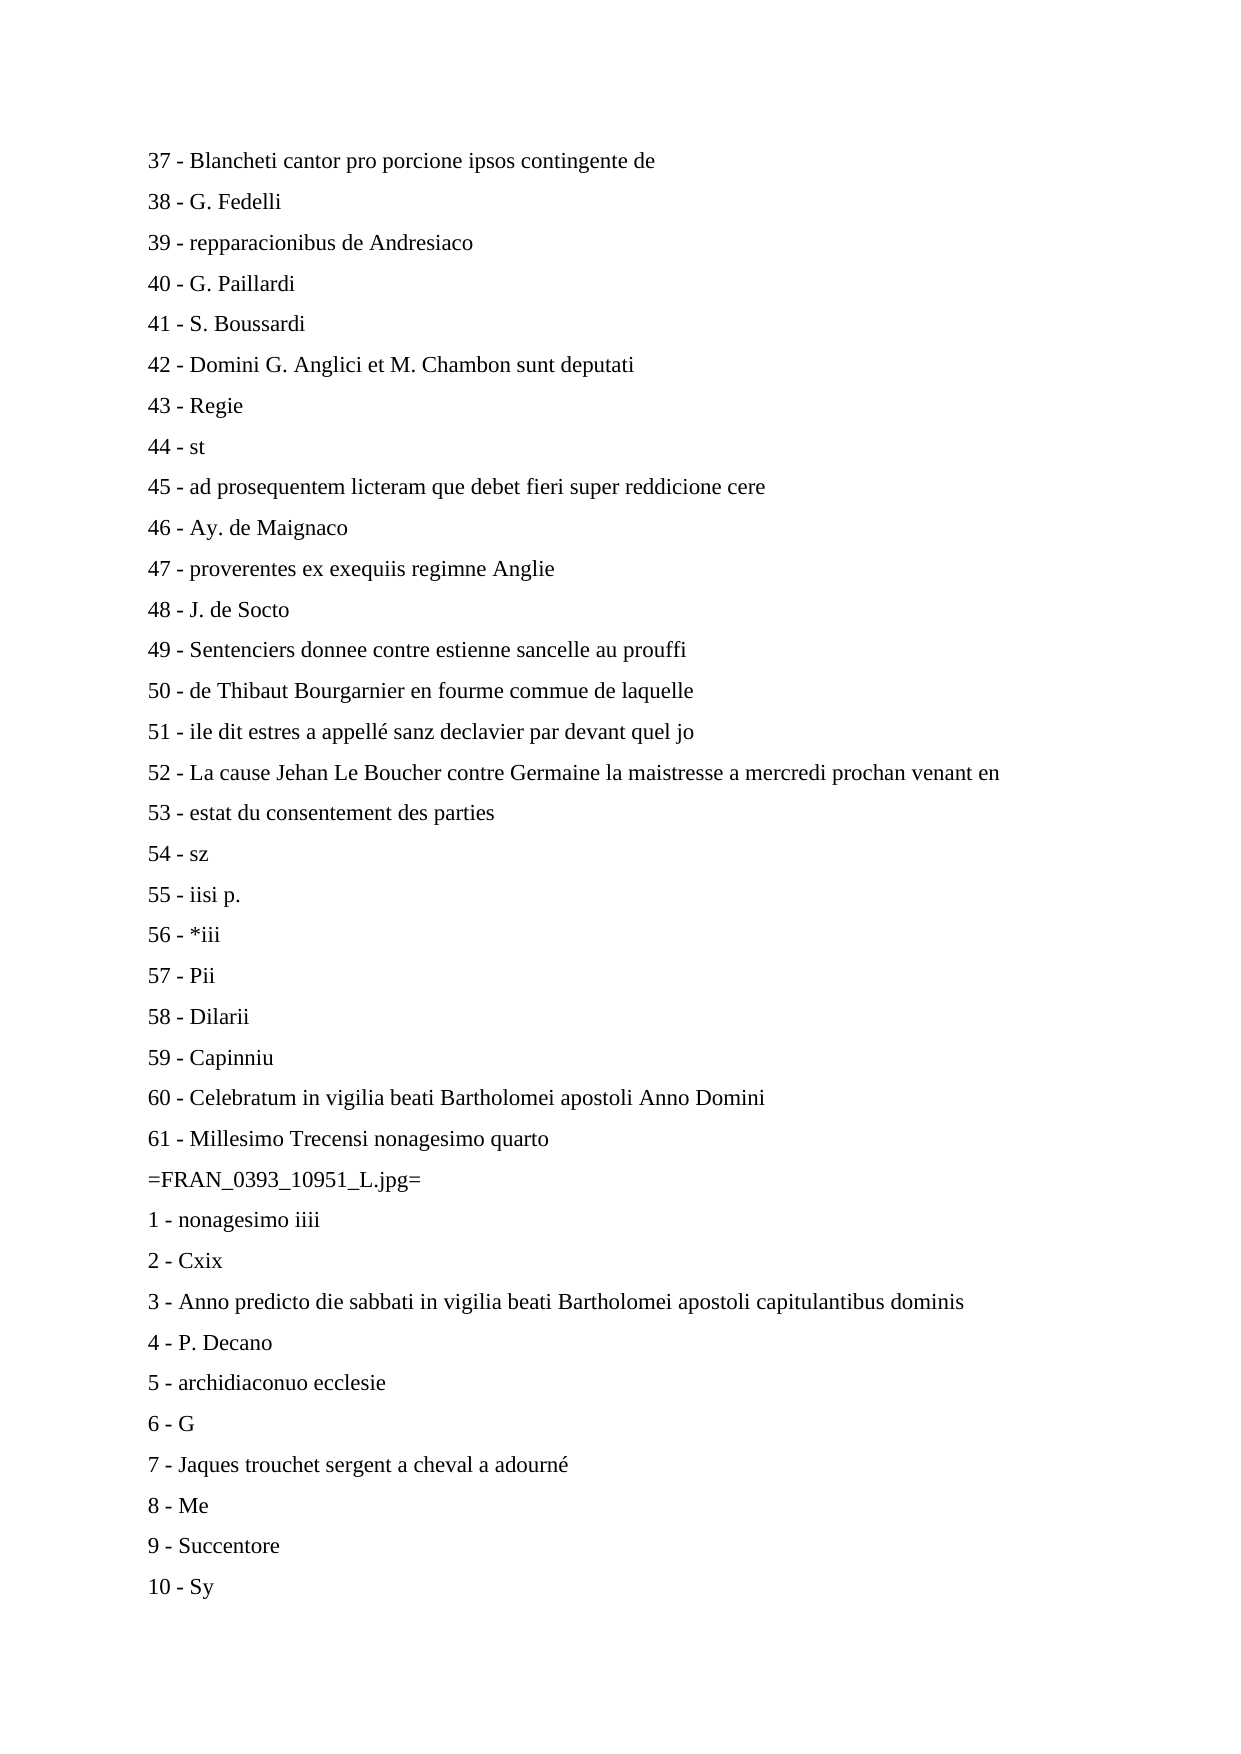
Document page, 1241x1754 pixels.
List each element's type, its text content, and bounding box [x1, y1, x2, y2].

text 40 - G. Paillardi [148, 270, 1093, 296]
text 44 - st [148, 433, 1093, 459]
text 49 - Sentenciers donnee contre estienne sancelle au prouffi [148, 636, 1093, 663]
text 5 - archidiaconuo ecclesie [148, 1369, 1093, 1396]
text 60 - Celebratum in vigilia beati Bartholomei apostoli Anno Domini [148, 1084, 1093, 1111]
text 8 - Me [148, 1492, 1093, 1518]
text 7 - Jaques trouchet sergent a cheval a adourné [148, 1451, 1093, 1477]
text 53 - estat du consentement des parties [148, 799, 1093, 826]
text 51 - ile dit estres a appellé sanz declavier par devant quel jo [148, 718, 1093, 744]
text 54 - sz [148, 840, 1093, 866]
text 9 - Succentore [148, 1532, 1093, 1559]
text 6 - G [148, 1410, 1093, 1437]
text 39 - repparacionibus de Andresiaco [148, 229, 1093, 255]
text =FRAN_0393_10951_L.jpg= [148, 1166, 1093, 1192]
text 43 - Regie [148, 392, 1093, 418]
text 1 - nonagesimo iiii [148, 1207, 1093, 1233]
text 10 - Sy [148, 1573, 1093, 1599]
text 59 - Capinniu [148, 1044, 1093, 1070]
text 38 - G. Fedelli [148, 188, 1093, 215]
text 4 - P. Decano [148, 1329, 1093, 1355]
text 2 - Cxix [148, 1247, 1093, 1274]
text 52 - La cause Jehan Le Boucher contre Germaine la maistresse a mercredi prochan venant en [148, 758, 1093, 785]
text 55 - iisi p. [148, 881, 1093, 907]
text 56 - *iii [148, 921, 1093, 948]
text 57 - Pii [148, 962, 1093, 988]
text 46 - Ay. de Maignaco [148, 514, 1093, 541]
text 58 - Dilarii [148, 1003, 1093, 1029]
text 42 - Domini G. Anglici et M. Chambon sunt deputati [148, 351, 1093, 378]
text 3 - Anno predicto die sabbati in vigilia beati Bartholomei apostoli capitulantibus dominis [148, 1288, 1093, 1314]
text 48 - J. de Socto [148, 596, 1093, 622]
text 61 - Millesimo Trecensi nonagesimo quarto [148, 1125, 1093, 1151]
text 37 - Blancheti cantor pro porcione ipsos contingente de [148, 148, 1093, 174]
text 41 - S. Boussardi [148, 311, 1093, 337]
text 47 - proverentes ex exequiis regimne Anglie [148, 555, 1093, 581]
text 45 - ad prosequentem licteram que debet fieri super reddicione cere [148, 473, 1093, 500]
text 50 - de Thibaut Bourgarnier en fourme commue de laquelle [148, 677, 1093, 703]
